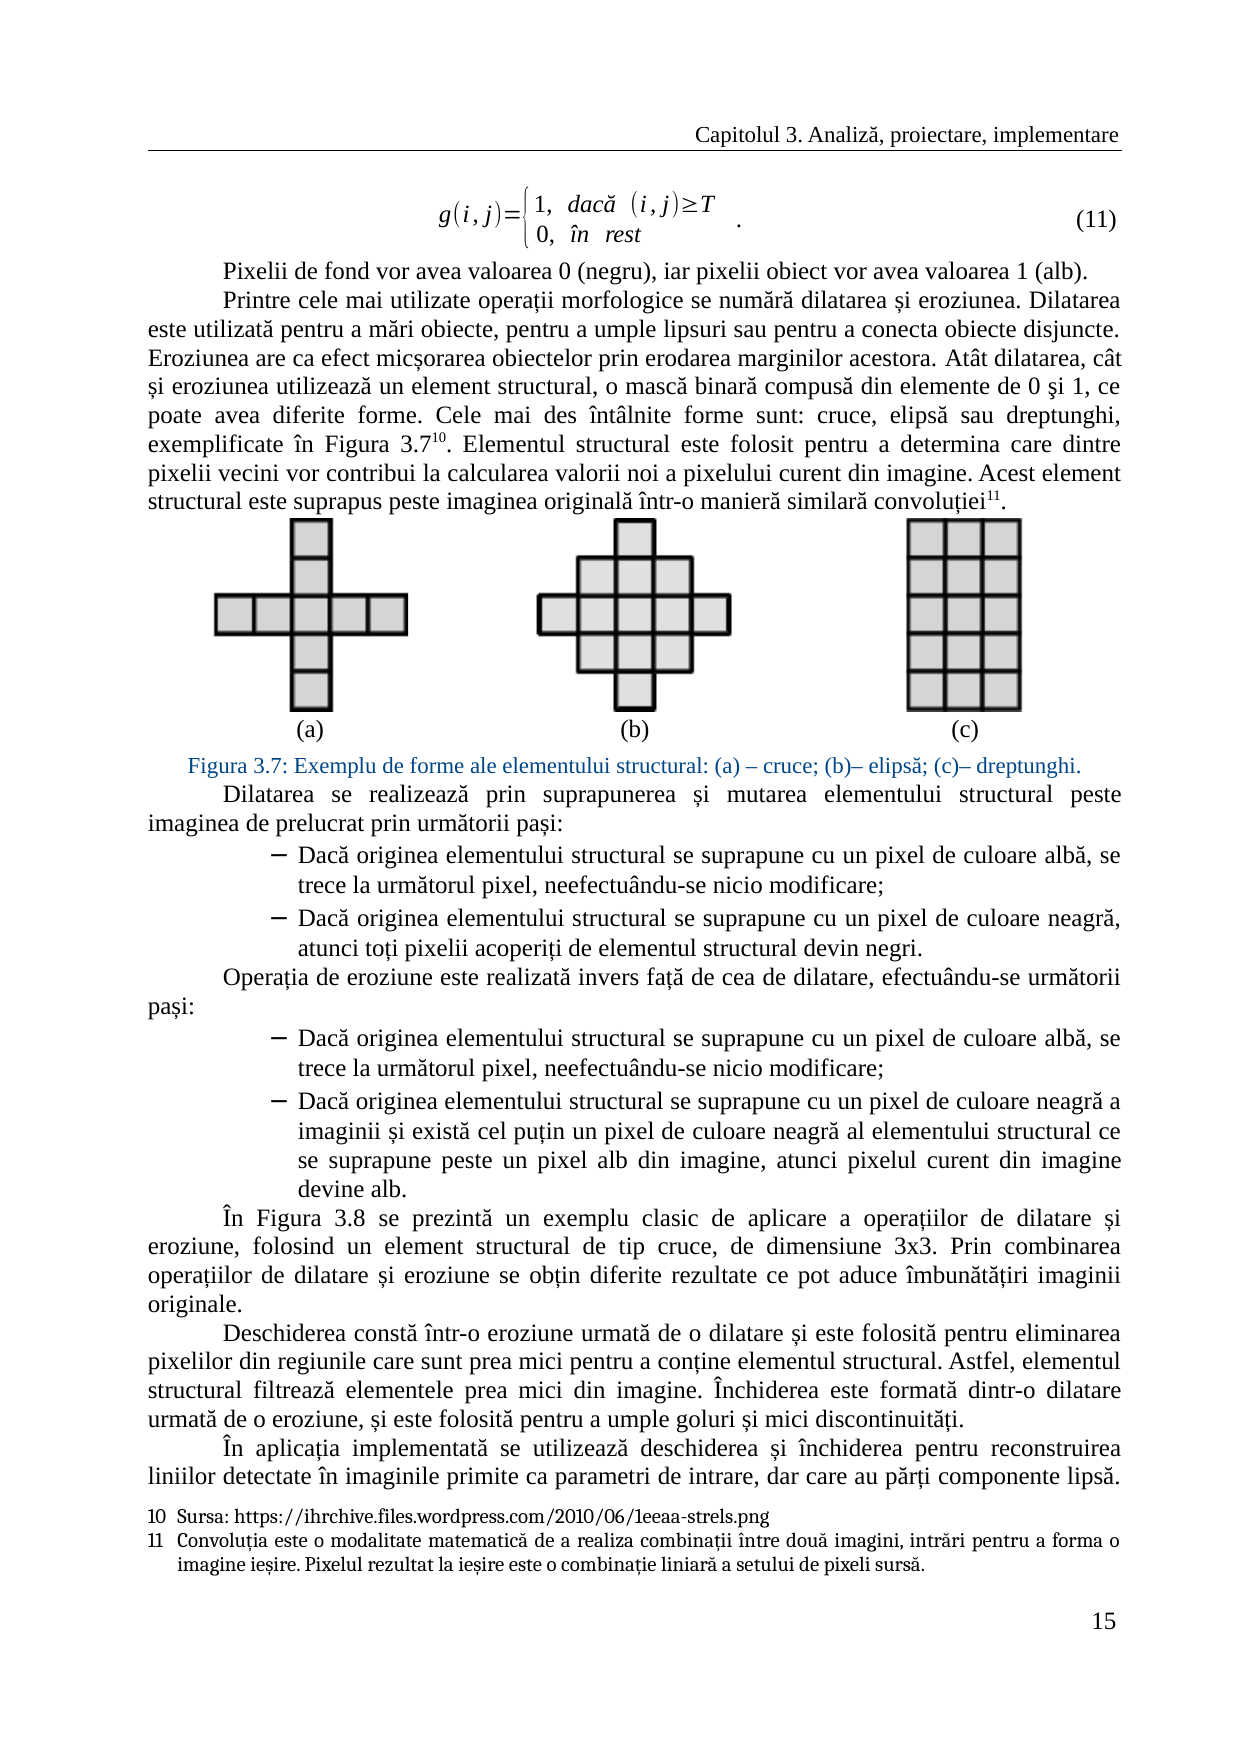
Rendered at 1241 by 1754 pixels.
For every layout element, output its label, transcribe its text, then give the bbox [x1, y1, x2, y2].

table_header (b) [472, 518, 797, 752]
text Operația de eroziune este realizată invers față de cea de dilatare, efectuându-se următorii pași: [148, 962, 1122, 1019]
table_header . [148, 180, 1014, 256]
list Dacă originea elementului structural se suprapune cu un pixel de culoare albă, se trece la următorul pixel, neefectuându-se nicio modificare; [279, 1019, 1122, 1082]
table_header (a) [148, 518, 472, 752]
picture [521, 518, 748, 712]
list Dacă originea elementului structural se suprapune cu un pixel de culoare neagră, atunci toți pixelii acoperiți de elementul structural devin negri. [279, 899, 1122, 962]
text În Figura 3.8 se prezintă un exemplu clasic de aplicare a operațiilor de dilatare și eroziune, folosind un element structural de tip cruce, de dimensiune 3x3. Prin combinarea operațiilor de dilatare și eroziune se obțin diferite rezultate ce pot aduce îmbunătățiri imaginii originale. [148, 1203, 1122, 1318]
text Deschiderea constă într-o eroziune urmată de o dilatare și este folosită pentru eliminarea pixelilor din regiunile care sunt prea mici pentru a conține elementul structural. Astfel, elementul structural filtrează elementele prea mici din imagine. Închiderea este formată dintr-o dilatare urmată de o eroziune, și este folosită pentru a umple goluri și mici discontinuități. [148, 1318, 1122, 1433]
text Figura 3.7: Exemplu de forme ale elementului structural: (a) – cruce; (b)– elipsă; (c)– dreptunghi. [148, 752, 1122, 779]
list Dacă originea elementului structural se suprapune cu un pixel de culoare albă, se trece la următorul pixel, neefectuându-se nicio modificare; [279, 836, 1122, 899]
text Printre cele mai utilizate operații morfologice se numără dilatarea și eroziunea. Dilatarea este utilizată pentru a mări obiecte, pentru a umple lipsuri sau pentru a conecta obiecte disjuncte. Eroziunea are ca efect micșorarea obiectelor prin erodarea marginilor acestora. Atât dilatarea, cât și eroziunea utilizează un element structural, o mască binară compusă din elemente de 0 şi 1, ce poate avea diferite forme. Cele mai des întâlnite forme sunt: cruce, elipsă sau dreptunghi, exemplificate în Figura 3.7. Elementul structural este folosit pentru a determina care dintre pixelii vecini vor contribui la calcularea valorii noi a pixelului curent din imagine. Acest element structural este suprapus peste imaginea originală într-o manieră similară convoluției. [148, 285, 1122, 515]
picture [906, 518, 1024, 712]
text Convoluția este o modalitate matematică de a realiza combinații între două imagini, intrări pentru a forma o imagine ieșire. Pixelul rezultat la ieșire este o combinație liniară a setului de pixeli sursă. [148, 1529, 1122, 1577]
text În aplicația implementată se utilizează deschiderea și închiderea pentru reconstruirea liniilor detectate în imaginile primite ca parametri de intrare, dar care au părți componente lipsă. [148, 1433, 1122, 1490]
text Dilatarea se realizează prin suprapunerea și mutarea elementului structural peste imaginea de prelucrat prin următorii pași: [148, 779, 1122, 836]
table_header (c) [797, 518, 1133, 752]
text Sursa: https://ihrchive.files.wordpress.com/2010/06/1eeaa-strels.png [148, 1505, 1122, 1529]
list Dacă originea elementului structural se suprapune cu un pixel de culoare neagră a imaginii și există cel puțin un pixel de culoare neagră al elementului structural ce se suprapune peste un pixel alb din imagine, atunci pixelul curent din imagine devine alb. [279, 1082, 1122, 1203]
text Pixelii de fond vor avea valoarea 0 (negru), iar pixelii obiect vor avea valoarea 1 (alb). [148, 256, 1122, 285]
table_header (11) [1014, 180, 1122, 256]
picture [211, 518, 409, 712]
